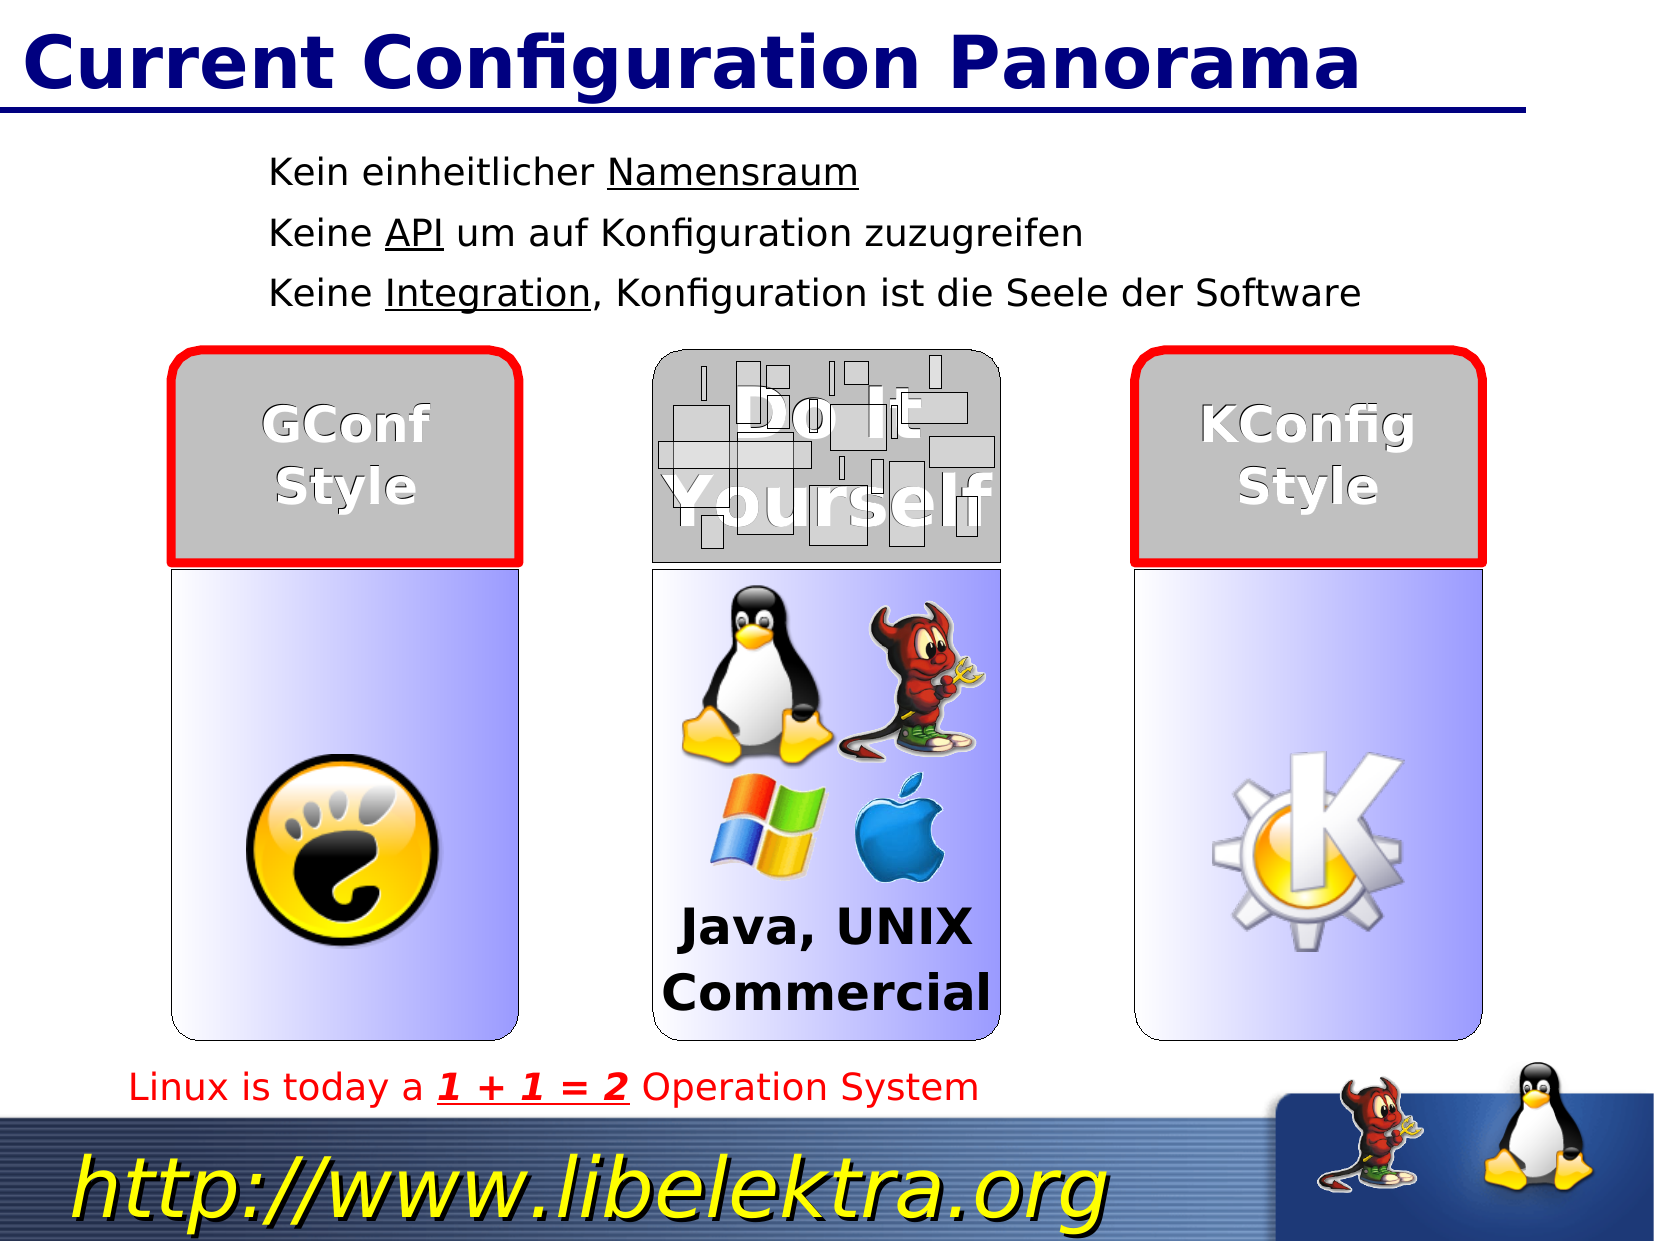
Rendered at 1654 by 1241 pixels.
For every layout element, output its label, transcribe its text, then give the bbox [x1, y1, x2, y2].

picture [710, 773, 829, 881]
text_box Commercial [661, 961, 994, 1021]
text_box [1134, 569, 1483, 1041]
picture [246, 754, 444, 949]
text_box [1134, 349, 1483, 563]
text_box Do It Yourself [661, 364, 994, 546]
text_box Java, UNIX [680, 893, 975, 954]
text_box KConfig Style [1142, 392, 1475, 516]
text_box [171, 349, 519, 563]
text_box GConf Style [226, 392, 467, 516]
picture [0, 1061, 1654, 1241]
text_box [652, 569, 1001, 1041]
picture [668, 584, 986, 769]
text_box [171, 569, 519, 1041]
picture [854, 771, 945, 883]
list Kein einheitlicher Namensraum Keine API um auf Konfiguration zuzugreifen Keine Integration, Konfiguration ist die Seele der Software [253, 140, 1507, 321]
text_box Current Configuration Panorama [22, 14, 1611, 111]
picture [1212, 751, 1405, 952]
text_box [652, 349, 1001, 563]
text_box Linux is today a 1 + 1 = 2 Operation System [127, 1062, 981, 1107]
